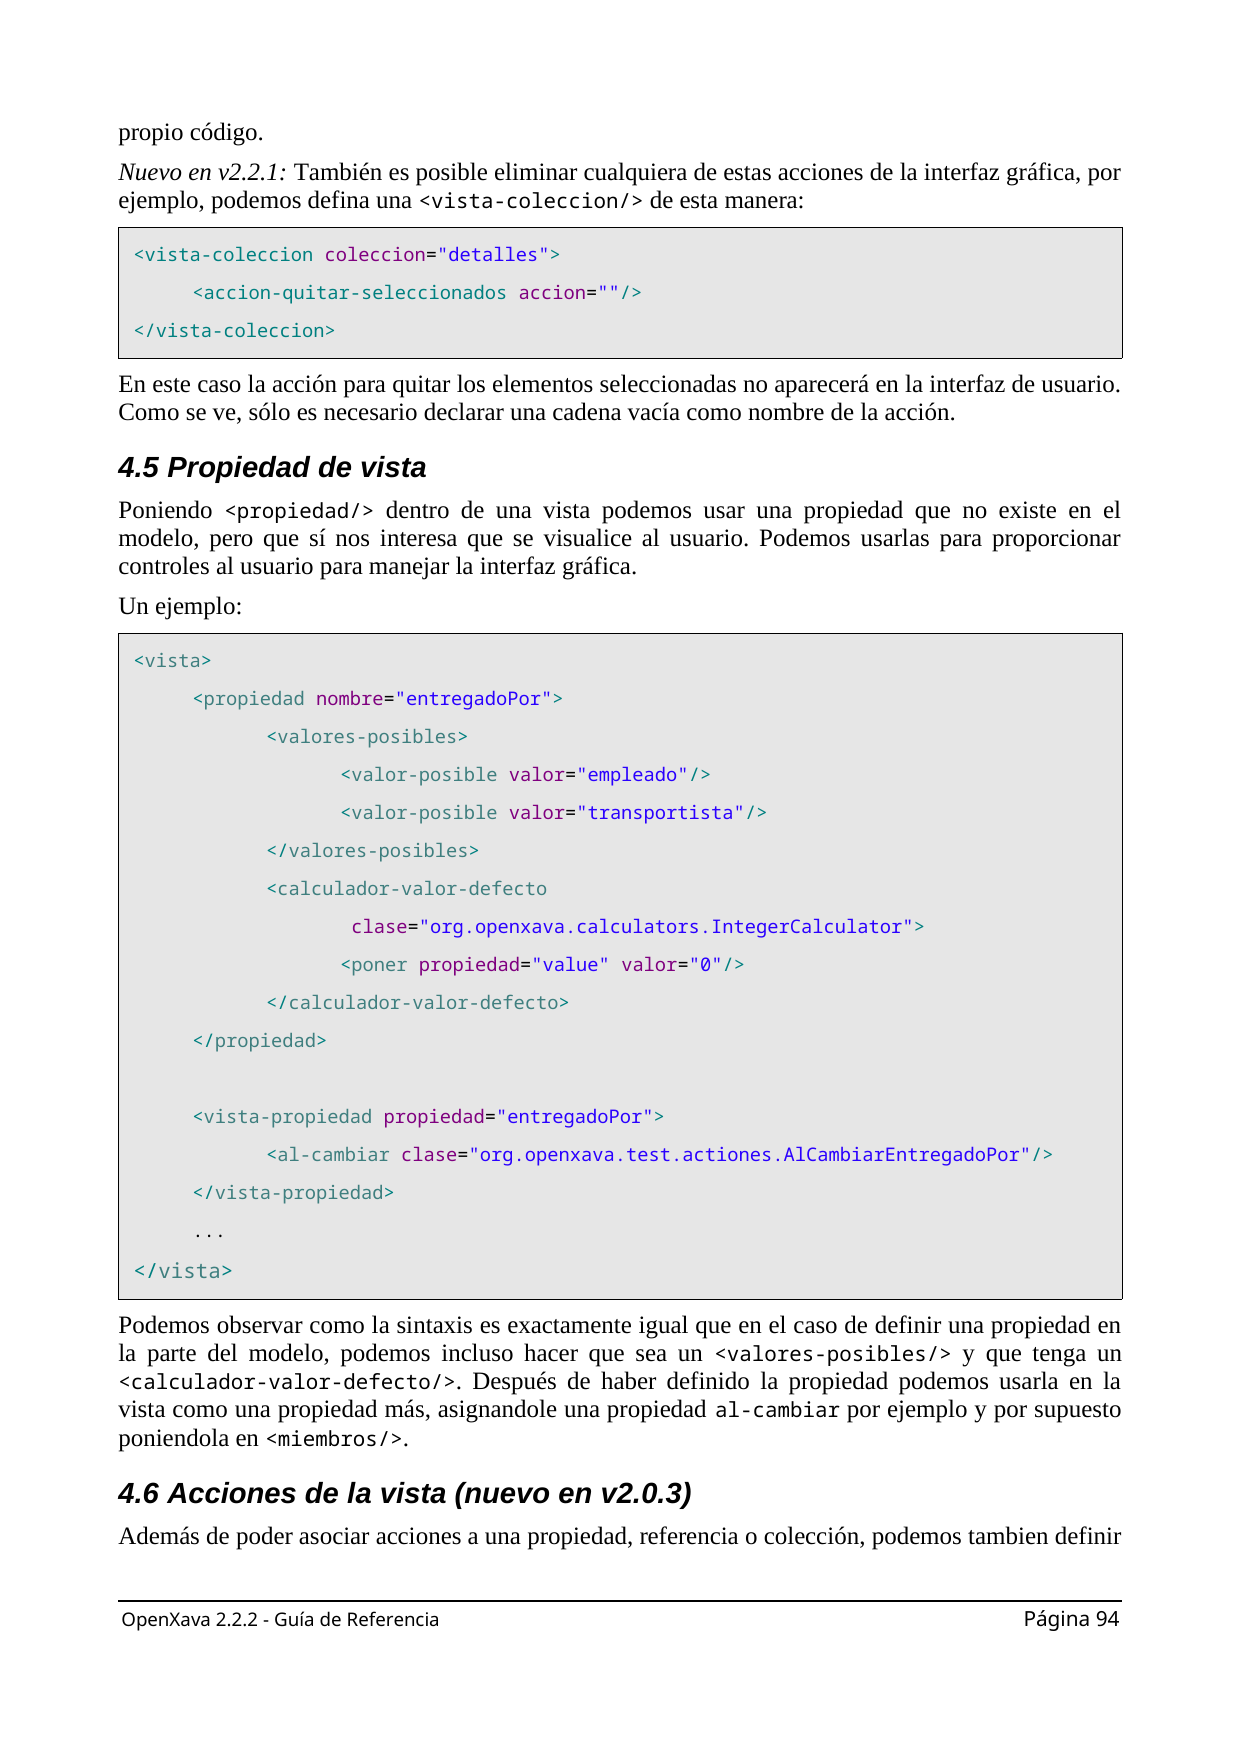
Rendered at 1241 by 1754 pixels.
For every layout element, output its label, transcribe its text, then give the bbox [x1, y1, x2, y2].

text Un ejemplo: [118, 592, 1122, 620]
text Podemos observar como la sintaxis es exactamente igual que en el caso de definir una propiedad en la parte del modelo, podemos incluso hacer que sea un <valores-posibles/> y que tenga un <calculador-valor-defecto/>. Después de haber definido la propiedad podemos usarla en la vista como una propiedad más, asignandole una propiedad al-cambiar por ejemplo y por supuesto poniendola en <miembros/>. [118, 1311, 1122, 1452]
text Además de poder asociar acciones a una propiedad, referencia o colección, podemos tambien definir [118, 1522, 1122, 1550]
text <vista-coleccion coleccion="detalles"> [119, 228, 1122, 265]
text </vista-coleccion> [119, 303, 1122, 358]
text </vista> [119, 1241, 1122, 1299]
text </valores-posibles> [119, 823, 1122, 861]
text ... [119, 1203, 1122, 1241]
text <valor-posible valor="empleado"/> [119, 747, 1122, 785]
subtitle Acciones de la vista (nuevo en v2.0.3) [118, 1477, 1122, 1510]
text Nuevo en v2.2.1: También es posible eliminar cualquiera de estas acciones de la interfaz gráfica, por ejemplo, podemos defina una <vista-coleccion/> de esta manera: [118, 158, 1122, 214]
text <valor-posible valor="transportista"/> [119, 785, 1122, 823]
text </calculador-valor-defecto> [119, 975, 1122, 1013]
text </vista-propiedad> [119, 1165, 1122, 1203]
text <valores-posibles> [119, 709, 1122, 747]
text clase="org.openxava.calculators.IntegerCalculator"> [119, 899, 1122, 937]
text <al-cambiar clase="org.openxava.test.actiones.AlCambiarEntregadoPor"/> [119, 1127, 1122, 1165]
text En este caso la acción para quitar los elementos seleccionadas no aparecerá en la interfaz de usuario. Como se ve, sólo es necesario declarar una cadena vacía como nombre de la acción. [118, 371, 1122, 426]
text propio código. [118, 118, 1122, 146]
text <accion-quitar-seleccionados accion=""/> [119, 265, 1122, 303]
text <propiedad nombre="entregadoPor"> [119, 671, 1122, 709]
text <vista> [119, 634, 1122, 671]
subtitle Propiedad de vista [118, 451, 1122, 484]
text <poner propiedad="value" valor="0"/> [119, 937, 1122, 975]
text </propiedad> [119, 1013, 1122, 1051]
text Poniendo <propiedad/> dentro de una vista podemos usar una propiedad que no existe en el modelo, pero que sí nos interesa que se visualice al usuario. Podemos usarlas para proporcionar controles al usuario para manejar la interfaz gráfica. [118, 496, 1122, 580]
text <vista-propiedad propiedad="entregadoPor"> [119, 1089, 1122, 1127]
text <calculador-valor-defecto [119, 861, 1122, 899]
